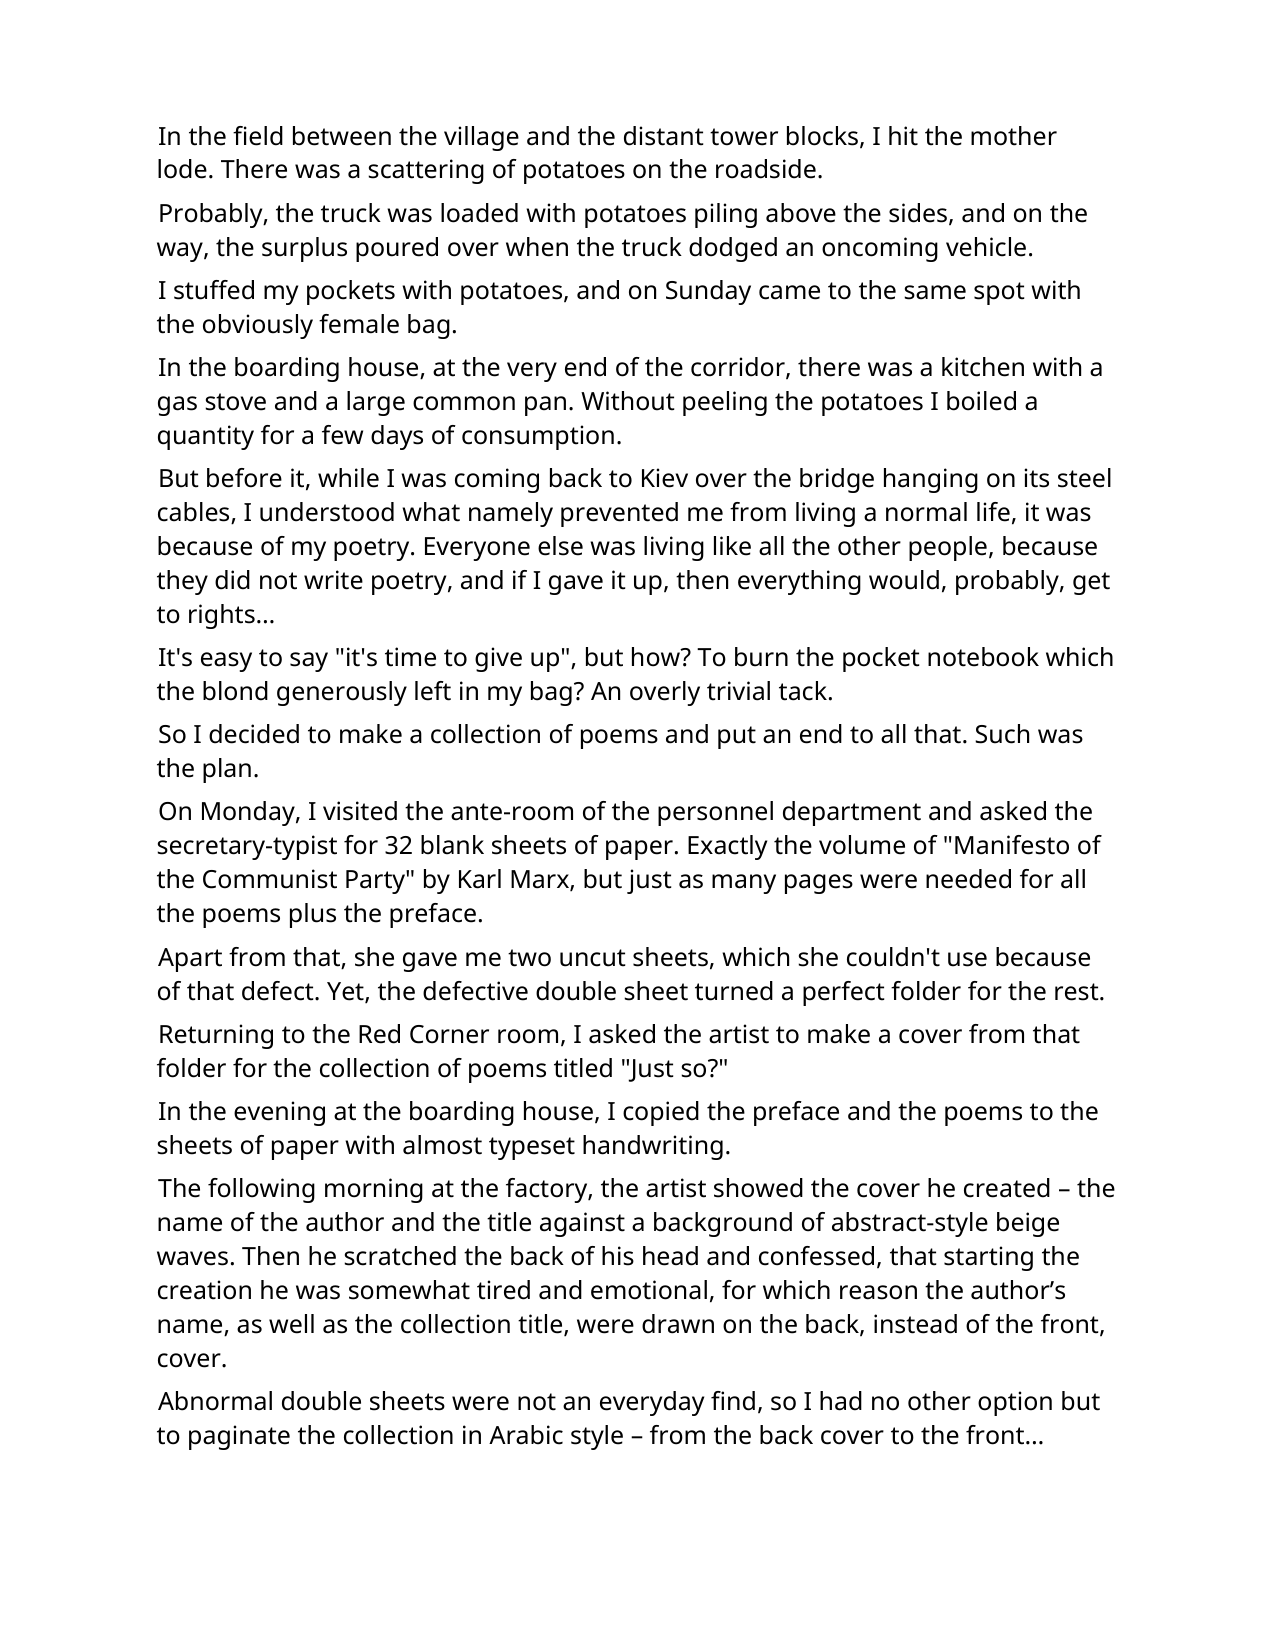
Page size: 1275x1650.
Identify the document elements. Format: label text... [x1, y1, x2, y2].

text Abnormal double sheets were not an everyday find, so I had no other option but to paginate the collection in Arabic style – from the back cover to the front… [156, 1384, 1118, 1452]
text In the field between the village and the distant tower blocks, I hit the mother lode. There was a scattering of potatoes on the roadside. [156, 118, 1118, 186]
text It's easy to say "it's time to give up", but how? To burn the pocket notebook which the blond generously left in my bag? An overly trivial tack. [156, 640, 1118, 708]
text But before it, while I was coming back to Kiev over the bridge hanging on its steel cables, I understood what namely prevented me from living a normal life, it was because of my poetry. Everyone else was living like all the other people, because they did not write poetry, and if I gave it up, then everything would, probably, get to rights… [156, 461, 1118, 631]
text On Monday, I visited the ante-room of the personnel department and asked the secretary-typist for 32 blank sheets of paper. Exactly the volume of "Manifesto of the Communist Party" by Karl Marx, but just as many pages were needed for all the poems plus the preface. [156, 794, 1118, 930]
text The following morning at the factory, the artist showed the cover he created – the name of the author and the title against a background of abstract-style beige waves. Then he scratched the back of his head and confessed, that starting the creation he was somewhat tired and emotional, for which reason the author’s name, as well as the collection title, were drawn on the back, instead of the front, cover. [156, 1170, 1118, 1375]
text Returning to the Red Corner room, I asked the artist to make a cover from that folder for the collection of poems titled "Just so?" [156, 1016, 1118, 1084]
text Probably, the truck was loaded with potatoes piling above the sides, and on the way, the surplus poured over when the truck dodged an oncoming vehicle. [156, 195, 1118, 263]
text I stuffed my pockets with potatoes, and on Sunday came to the same spot with the obviously female bag. [156, 272, 1118, 340]
text So I decided to make a collection of poems and put an end to all that. Such was the plan. [156, 717, 1118, 785]
text Apart from that, she gave me two uncut sheets, which she couldn't use because of that defect. Yet, the defective double sheet turned a perfect folder for the rest. [156, 939, 1118, 1007]
text In the evening at the boarding house, I copied the preface and the poems to the sheets of paper with almost typeset handwriting. [156, 1093, 1118, 1161]
text In the boarding house, at the very end of the corridor, there was a kitchen with a gas stove and a large common pan. Without peeling the potatoes I boiled a quantity for a few days of consumption. [156, 349, 1118, 452]
